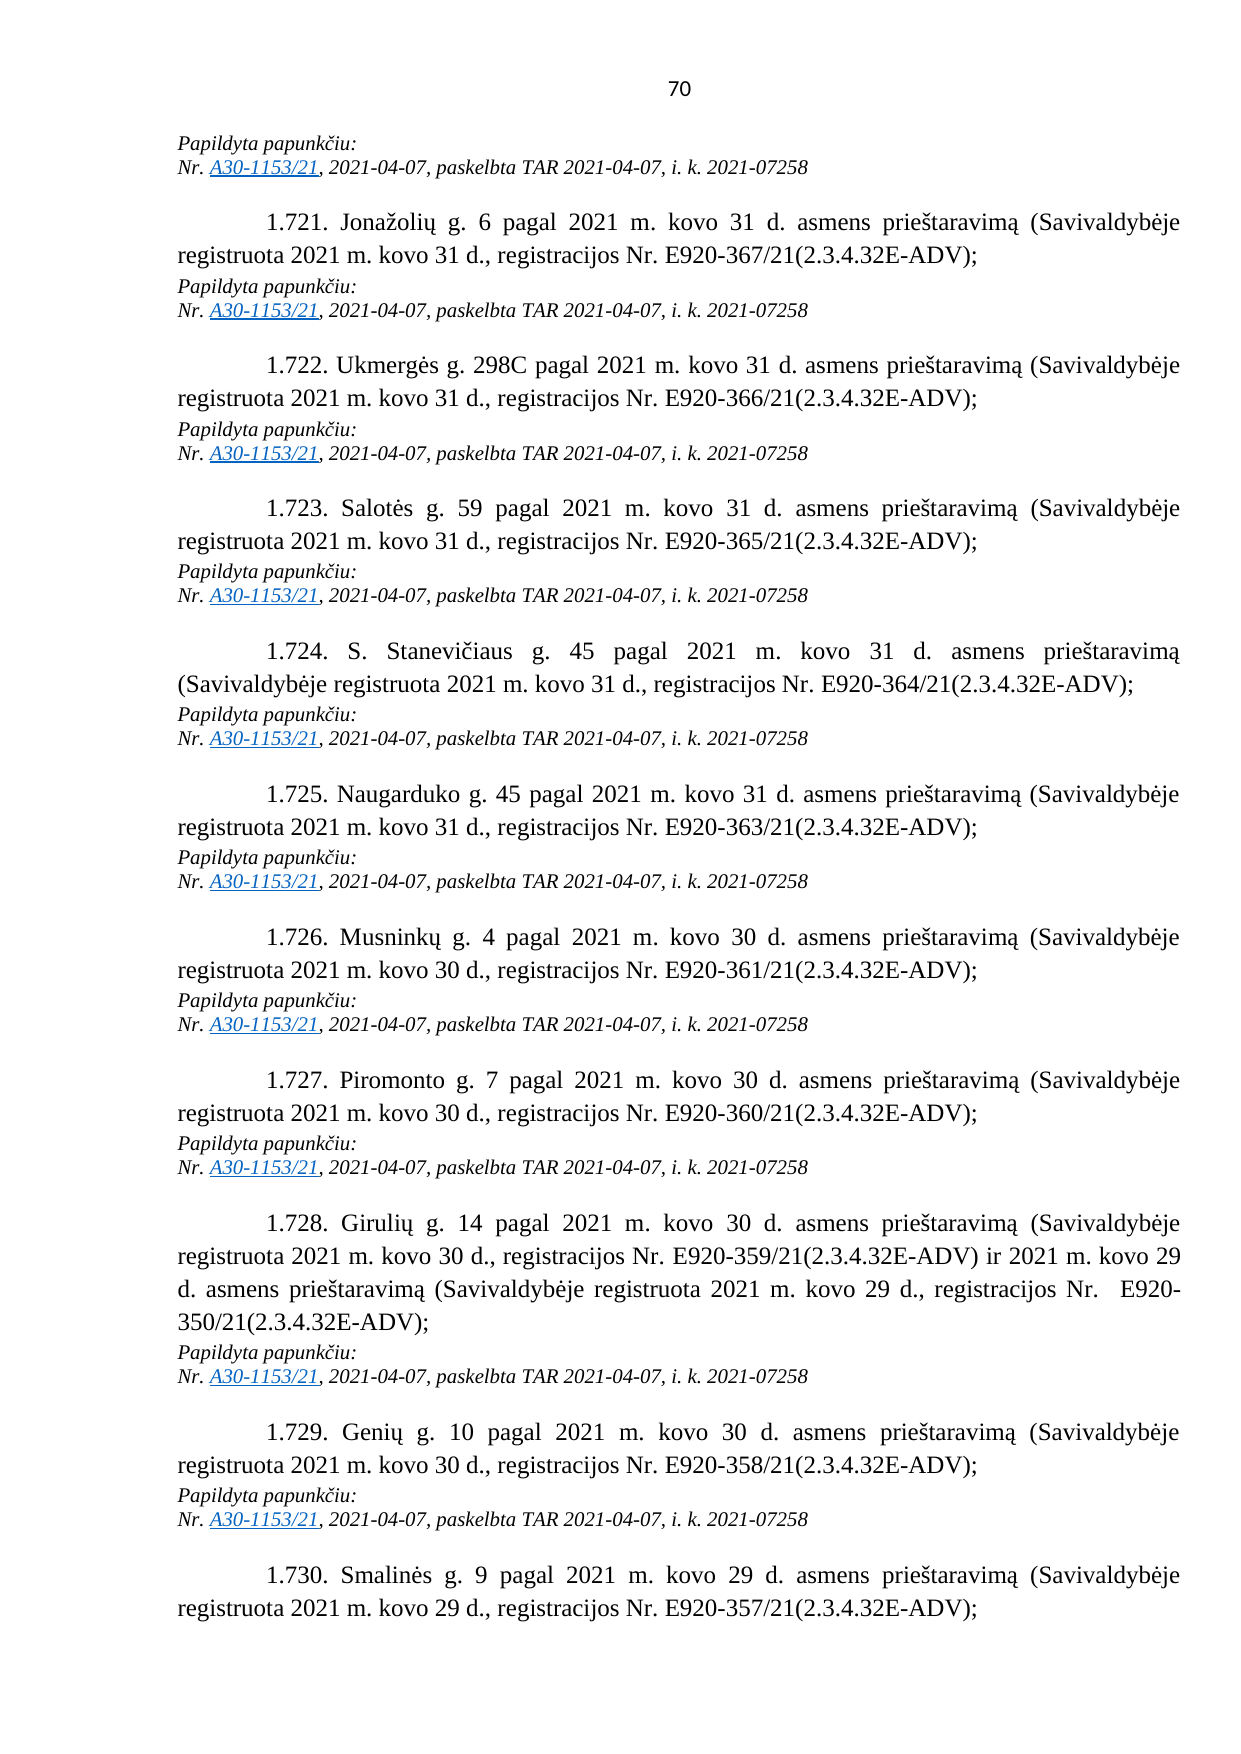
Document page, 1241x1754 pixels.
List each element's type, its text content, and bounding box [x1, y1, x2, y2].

text Papildyta papunkčiu: [177, 416, 1181, 441]
text 1.728. Girulių g. 14 pagal 2021 m. kovo 30 d. asmens prieštaravimą (Savivaldybėje registruota 2021 m. kovo 30 d., registracijos Nr. E920-359/21(2.3.4.32E-ADV) ir 2021 m. kovo 29 d. asmens prieštaravimą (Savivaldybėje registruota 2021 m. kovo 29 d., registracijos Nr. E920-350/21(2.3.4.32E-ADV); [177, 1208, 1181, 1336]
text Nr. A30-1153/21, 2021-04-07, paskelbta TAR 2021-04-07, i. k. 2021-07258 [177, 1155, 1181, 1179]
text Nr. A30-1153/21, 2021-04-07, paskelbta TAR 2021-04-07, i. k. 2021-07258 [177, 583, 1181, 607]
text Nr. A30-1153/21, 2021-04-07, paskelbta TAR 2021-04-07, i. k. 2021-07258 [177, 155, 1181, 179]
text 1.730. Smalinės g. 9 pagal 2021 m. kovo 29 d. asmens prieštaravimą (Savivaldybėje registruota 2021 m. kovo 29 d., registracijos Nr. E920-357/21(2.3.4.32E-ADV); [177, 1560, 1181, 1622]
text Papildyta papunkčiu: [177, 1483, 1181, 1507]
text Papildyta papunkčiu: [177, 559, 1181, 583]
text Nr. A30-1153/21, 2021-04-07, paskelbta TAR 2021-04-07, i. k. 2021-07258 [177, 1012, 1181, 1036]
text Papildyta papunkčiu: [177, 845, 1181, 869]
text Nr. A30-1153/21, 2021-04-07, paskelbta TAR 2021-04-07, i. k. 2021-07258 [177, 441, 1181, 464]
text 1.727. Piromonto g. 7 pagal 2021 m. kovo 30 d. asmens prieštaravimą (Savivaldybėje registruota 2021 m. kovo 30 d., registracijos Nr. E920-360/21(2.3.4.32E-ADV); [177, 1065, 1181, 1127]
text Papildyta papunkčiu: [177, 702, 1181, 726]
text 1.725. Naugarduko g. 45 pagal 2021 m. kovo 31 d. asmens prieštaravimą (Savivaldybėje registruota 2021 m. kovo 31 d., registracijos Nr. E920-363/21(2.3.4.32E-ADV); [177, 779, 1181, 841]
text 1.722. Ukmergės g. 298C pagal 2021 m. kovo 31 d. asmens prieštaravimą (Savivaldybėje registruota 2021 m. kovo 31 d., registracijos Nr. E920-366/21(2.3.4.32E-ADV); [177, 350, 1181, 412]
text 1.723. Salotės g. 59 pagal 2021 m. kovo 31 d. asmens prieštaravimą (Savivaldybėje registruota 2021 m. kovo 31 d., registracijos Nr. E920-365/21(2.3.4.32E-ADV); [177, 493, 1181, 555]
text Papildyta papunkčiu: [177, 1340, 1181, 1364]
text 1.726. Musninkų g. 4 pagal 2021 m. kovo 30 d. asmens prieštaravimą (Savivaldybėje registruota 2021 m. kovo 30 d., registracijos Nr. E920-361/21(2.3.4.32E-ADV); [177, 922, 1181, 984]
text Nr. A30-1153/21, 2021-04-07, paskelbta TAR 2021-04-07, i. k. 2021-07258 [177, 298, 1181, 322]
text Nr. A30-1153/21, 2021-04-07, paskelbta TAR 2021-04-07, i. k. 2021-07258 [177, 1507, 1181, 1531]
text Nr. A30-1153/21, 2021-04-07, paskelbta TAR 2021-04-07, i. k. 2021-07258 [177, 726, 1181, 750]
text 1.721. Jonažolių g. 6 pagal 2021 m. kovo 31 d. asmens prieštaravimą (Savivaldybėje registruota 2021 m. kovo 31 d., registracijos Nr. E920-367/21(2.3.4.32E-ADV); [177, 207, 1181, 269]
text Papildyta papunkčiu: [177, 273, 1181, 298]
text 1.729. Genių g. 10 pagal 2021 m. kovo 30 d. asmens prieštaravimą (Savivaldybėje registruota 2021 m. kovo 30 d., registracijos Nr. E920-358/21(2.3.4.32E-ADV); [177, 1417, 1181, 1479]
text Papildyta papunkčiu: [177, 1131, 1181, 1155]
text Papildyta papunkčiu: [177, 988, 1181, 1012]
text Nr. A30-1153/21, 2021-04-07, paskelbta TAR 2021-04-07, i. k. 2021-07258 [177, 869, 1181, 893]
text Papildyta papunkčiu: [177, 131, 1181, 155]
text Nr. A30-1153/21, 2021-04-07, paskelbta TAR 2021-04-07, i. k. 2021-07258 [177, 1364, 1181, 1388]
text 1.724. S. Stanevičiaus g. 45 pagal 2021 m. kovo 31 d. asmens prieštaravimą (Savivaldybėje registruota 2021 m. kovo 31 d., registracijos Nr. E920-364/21(2.3.4.32E-ADV); [177, 636, 1181, 698]
